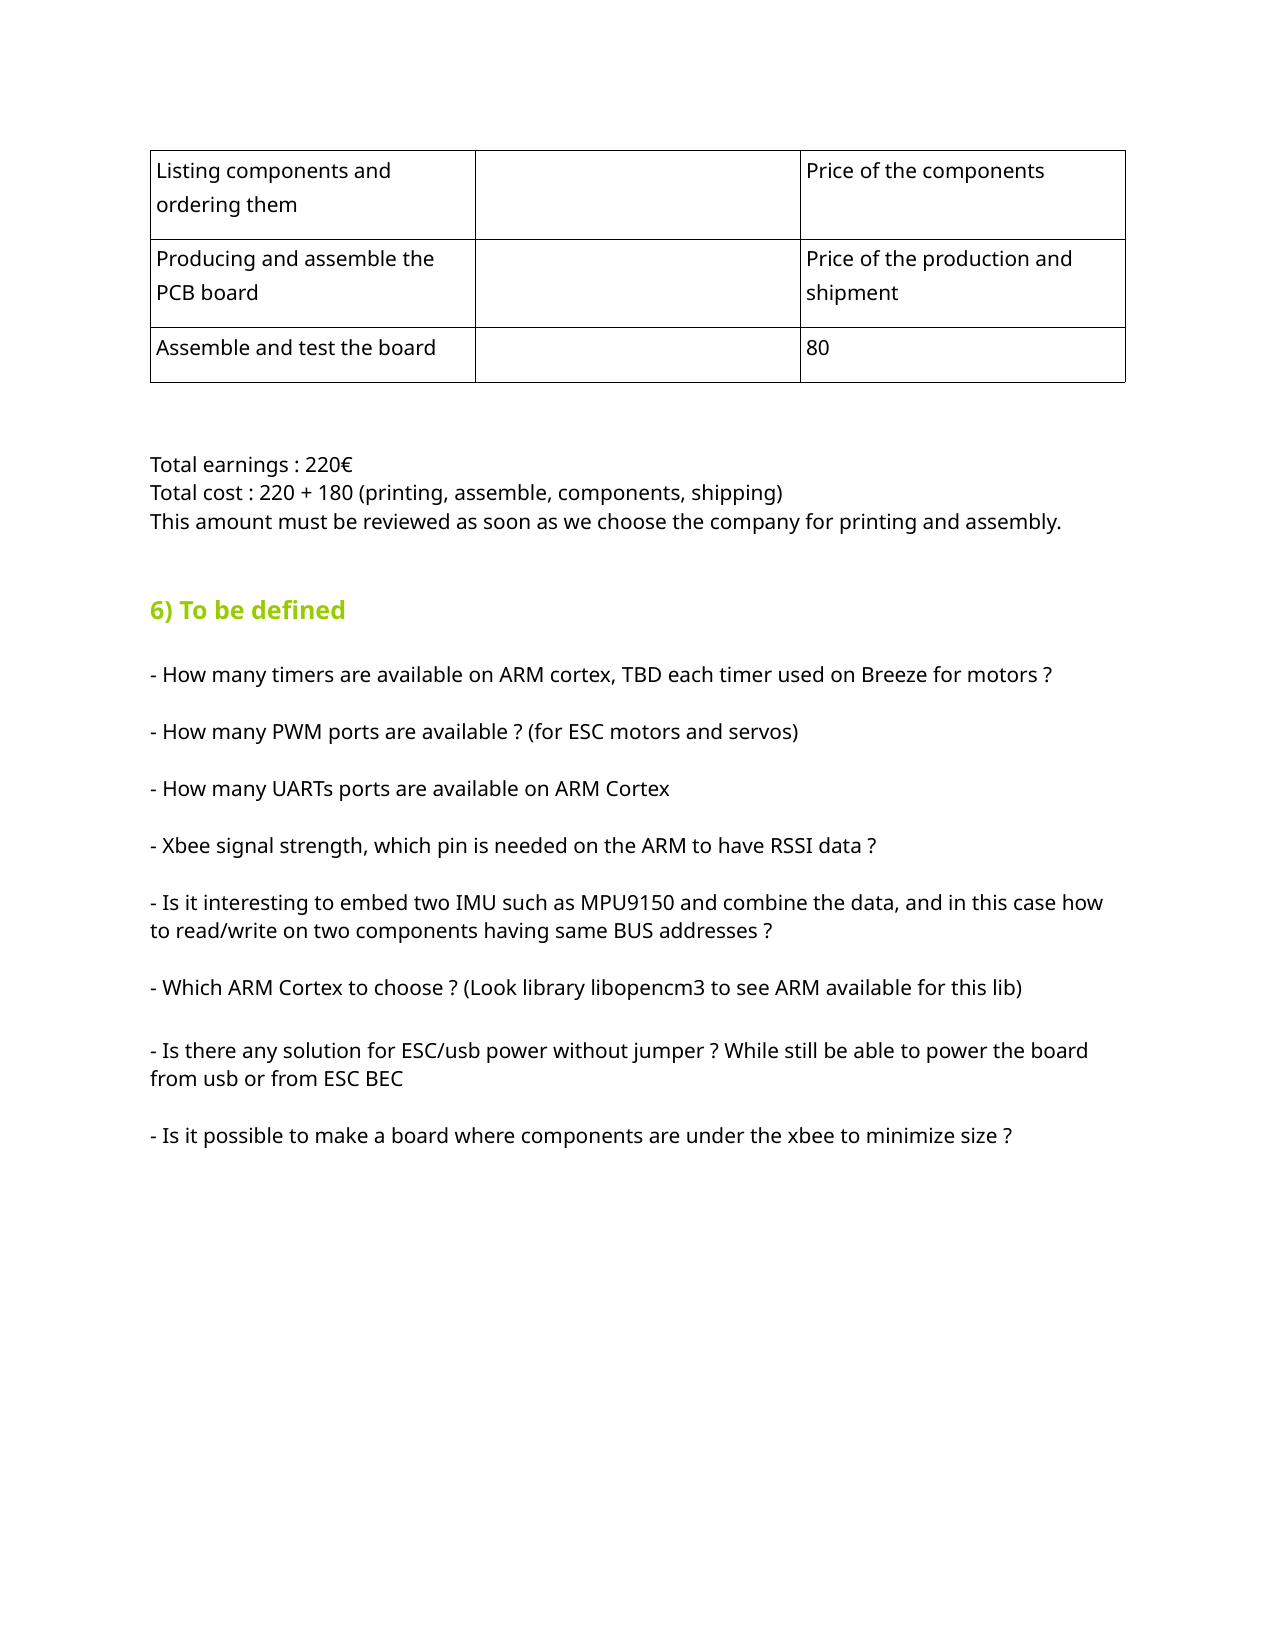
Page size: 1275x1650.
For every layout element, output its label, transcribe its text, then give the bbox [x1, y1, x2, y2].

table_cell [476, 240, 800, 327]
text - Which ARM Cortex to choose ? (Look library libopencm3 to see ARM available for this lib) [150, 973, 1125, 1002]
table_cell Listing components and ordering them [151, 151, 475, 239]
text Total earnings : 220€ [150, 450, 1125, 478]
text - Xbee signal strength, which pin is needed on the ARM to have RSSI data ? [150, 831, 1125, 859]
table_cell Assemble and test the board [151, 328, 475, 382]
text Total cost : 220 + 180 (printing, assemble, components, shipping) [150, 478, 1125, 507]
table_cell Price of the production and shipment [801, 240, 1125, 327]
table_cell 80 [801, 328, 1125, 382]
table_cell Price of the components [801, 151, 1125, 239]
text - Is it possible to make a board where components are under the xbee to minimize size ? [150, 1121, 1125, 1149]
text - Is there any solution for ESC/usb power without jumper ? While still be able to power the board from usb or from ESC BEC [150, 1036, 1125, 1093]
text 6) To be defined [150, 592, 1125, 626]
table_cell [476, 151, 800, 239]
table_cell [476, 328, 800, 382]
text - How many timers are available on ARM cortex, TBD each timer used on Breeze for motors ? [150, 660, 1125, 689]
text This amount must be reviewed as soon as we choose the company for printing and assembly. [150, 507, 1125, 535]
text - How many UARTs ports are available on ARM Cortex [150, 774, 1125, 803]
text - How many PWM ports are available ? (for ESC motors and servos) [150, 717, 1125, 746]
table_cell Producing and assemble the PCB board [151, 240, 475, 327]
text - Is it interesting to embed two IMU such as MPU9150 and combine the data, and in this case how to read/write on two components having same BUS addresses ? [150, 888, 1125, 945]
